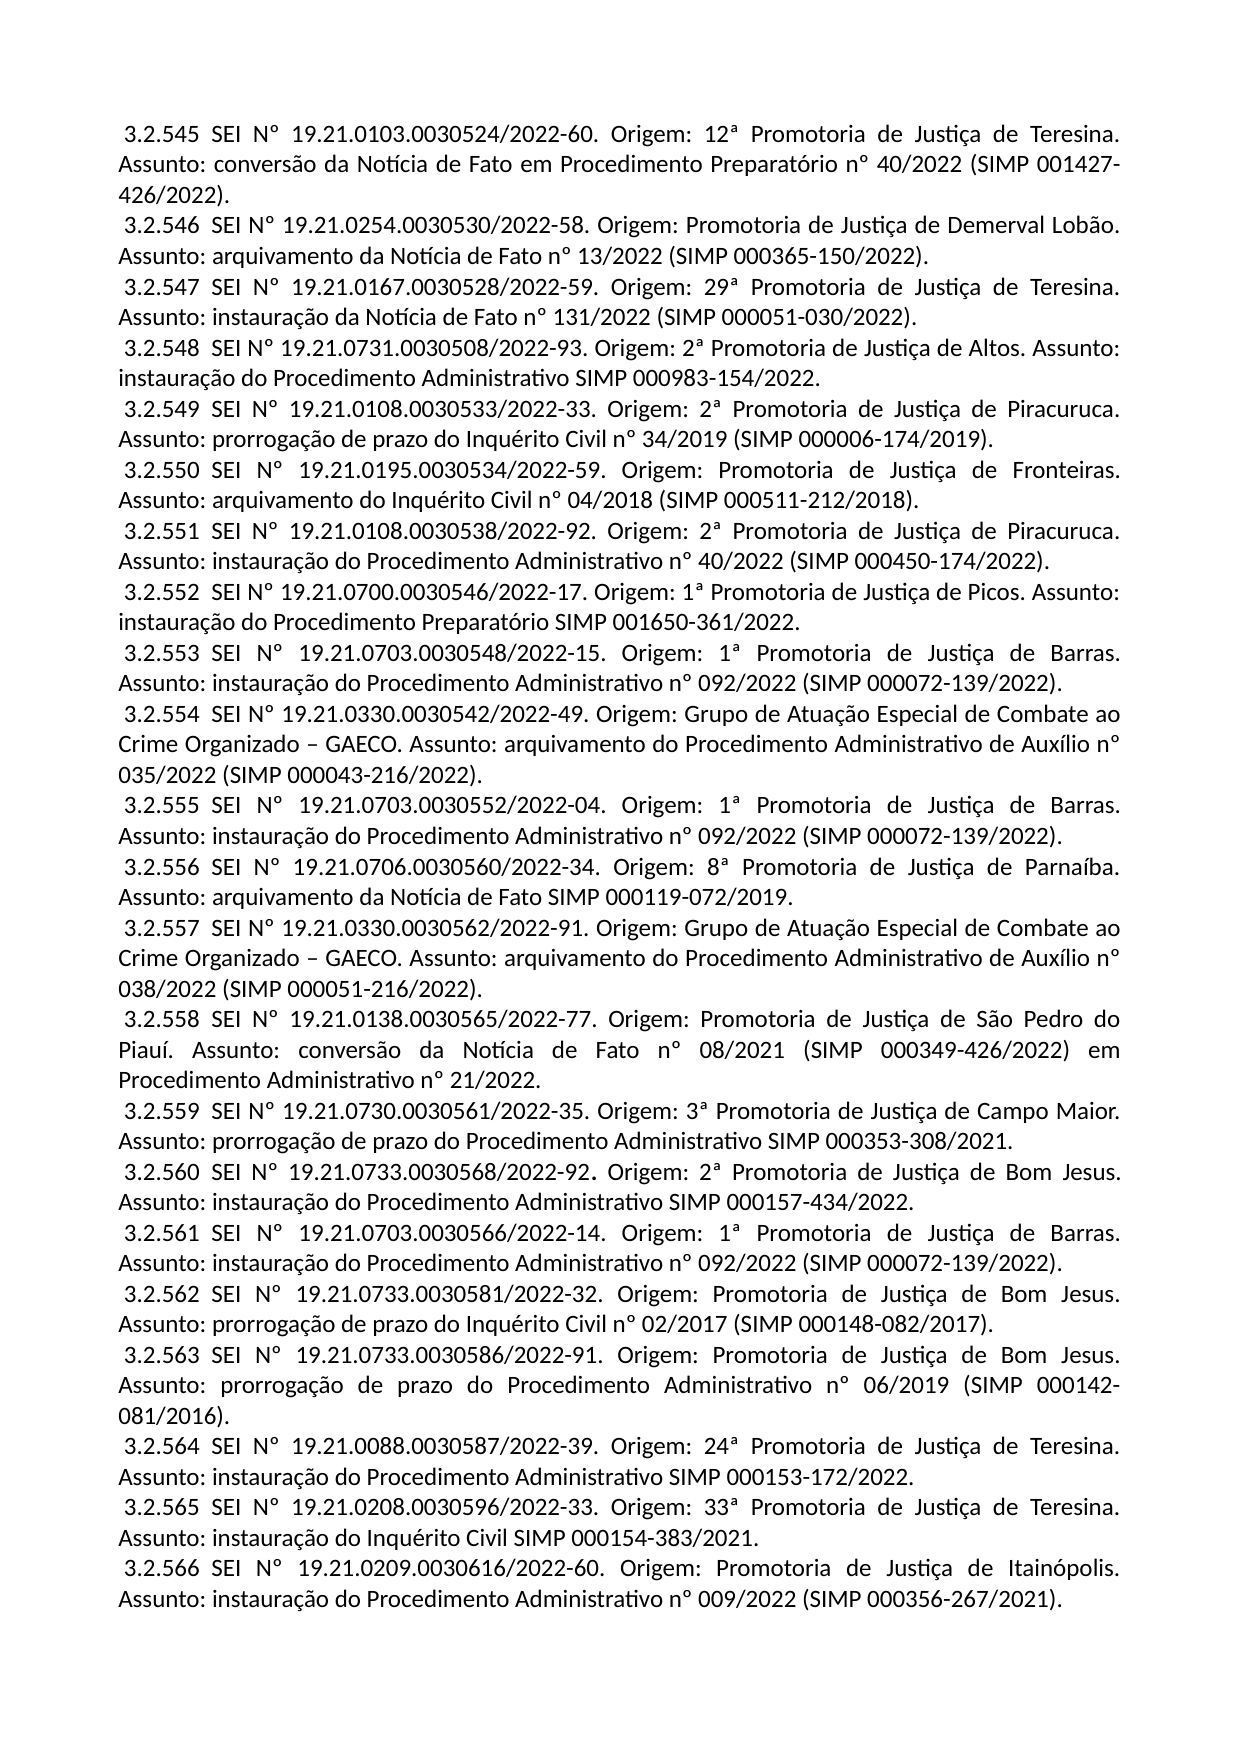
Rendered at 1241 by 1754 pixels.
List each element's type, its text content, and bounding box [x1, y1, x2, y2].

list SEI Nº 19.21.0700.0030546/2022-17. Origem: 1ª Promotoria de Justiça de Picos. Assunto: instauração do Procedimento Preparatório SIMP 001650-361/2022. [118, 576, 1122, 637]
list SEI Nº 19.21.0138.0030565/2022-77. Origem: Promotoria de Justiça de São Pedro do Piauí. Assunto: conversão da Notícia de Fato nº 08/2021 (SIMP 000349-426/2022) em Procedimento Administrativo nº 21/2022. [118, 1003, 1122, 1095]
list SEI Nº 19.21.0208.0030596/2022-33. Origem: 33ª Promotoria de Justiça de Teresina. Assunto: instauração do Inquérito Civil SIMP 000154-383/2021. [118, 1492, 1122, 1553]
list SEI Nº 19.21.0209.0030616/2022-60. Origem: Promotoria de Justiça de Itainópolis. Assunto: instauração do Procedimento Administrativo nº 009/2022 (SIMP 000356-267/2021). [118, 1553, 1122, 1614]
list SEI Nº 19.21.0733.0030568/2022-92. Origem: 2ª Promotoria de Justiça de Bom Jesus. Assunto: instauração do Procedimento Administrativo SIMP 000157-434/2022. [118, 1156, 1122, 1217]
list SEI Nº 19.21.0108.0030533/2022-33. Origem: 2ª Promotoria de Justiça de Piracuruca. Assunto: prorrogação de prazo do Inquérito Civil nº 34/2019 (SIMP 000006-174/2019). [118, 393, 1122, 454]
list SEI Nº 19.21.0103.0030524/2022-60. Origem: 12ª Promotoria de Justiça de Teresina. Assunto: conversão da Notícia de Fato em Procedimento Preparatório nº 40/2022 (SIMP 001427-426/2022). [118, 118, 1122, 210]
list SEI Nº 19.21.0088.0030587/2022-39. Origem: 24ª Promotoria de Justiça de Teresina. Assunto: instauração do Procedimento Administrativo SIMP 000153-172/2022. [118, 1431, 1122, 1492]
list SEI Nº 19.21.0167.0030528/2022-59. Origem: 29ª Promotoria de Justiça de Teresina. Assunto: instauração da Notícia de Fato nº 131/2022 (SIMP 000051-030/2022). [118, 271, 1122, 332]
list SEI Nº 19.21.0330.0030562/2022-91. Origem: Grupo de Atuação Especial de Combate ao Crime Organizado – GAECO. Assunto: arquivamento do Procedimento Administrativo de Auxílio nº 038/2022 (SIMP 000051-216/2022). [118, 912, 1122, 1003]
list SEI Nº 19.21.0733.0030586/2022-91. Origem: Promotoria de Justiça de Bom Jesus. Assunto: prorrogação de prazo do Procedimento Administrativo nº 06/2019 (SIMP 000142-081/2016). [118, 1339, 1122, 1431]
list SEI Nº 19.21.0706.0030560/2022-34. Origem: 8ª Promotoria de Justiça de Parnaíba. Assunto: arquivamento da Notícia de Fato SIMP 000119-072/2019. [118, 851, 1122, 912]
list SEI Nº 19.21.0703.0030548/2022-15. Origem: 1ª Promotoria de Justiça de Barras. Assunto: instauração do Procedimento Administrativo nº 092/2022 (SIMP 000072-139/2022). [118, 637, 1122, 698]
list SEI Nº 19.21.0195.0030534/2022-59. Origem: Promotoria de Justiça de Fronteiras. Assunto: arquivamento do Inquérito Civil nº 04/2018 (SIMP 000511-212/2018). [118, 454, 1122, 515]
list SEI Nº 19.21.0330.0030542/2022-49. Origem: Grupo de Atuação Especial de Combate ao Crime Organizado – GAECO. Assunto: arquivamento do Procedimento Administrativo de Auxílio nº 035/2022 (SIMP 000043-216/2022). [118, 698, 1122, 789]
list SEI Nº 19.21.0731.0030508/2022-93. Origem: 2ª Promotoria de Justiça de Altos. Assunto: instauração do Procedimento Administrativo SIMP 000983-154/2022. [118, 332, 1122, 393]
list SEI Nº 19.21.0254.0030530/2022-58. Origem: Promotoria de Justiça de Demerval Lobão. Assunto: arquivamento da Notícia de Fato nº 13/2022 (SIMP 000365-150/2022). [118, 210, 1122, 271]
list SEI Nº 19.21.0108.0030538/2022-92. Origem: 2ª Promotoria de Justiça de Piracuruca. Assunto: instauração do Procedimento Administrativo nº 40/2022 (SIMP 000450-174/2022). [118, 515, 1122, 576]
list SEI Nº 19.21.0730.0030561/2022-35. Origem: 3ª Promotoria de Justiça de Campo Maior. Assunto: prorrogação de prazo do Procedimento Administrativo SIMP 000353-308/2021. [118, 1095, 1122, 1156]
list SEI Nº 19.21.0733.0030581/2022-32. Origem: Promotoria de Justiça de Bom Jesus. Assunto: prorrogação de prazo do Inquérito Civil nº 02/2017 (SIMP 000148-082/2017). [118, 1278, 1122, 1339]
list SEI Nº 19.21.0703.0030552/2022-04. Origem: 1ª Promotoria de Justiça de Barras. Assunto: instauração do Procedimento Administrativo nº 092/2022 (SIMP 000072-139/2022). [118, 789, 1122, 851]
list SEI Nº 19.21.0703.0030566/2022-14. Origem: 1ª Promotoria de Justiça de Barras. Assunto: instauração do Procedimento Administrativo nº 092/2022 (SIMP 000072-139/2022). [118, 1217, 1122, 1278]
